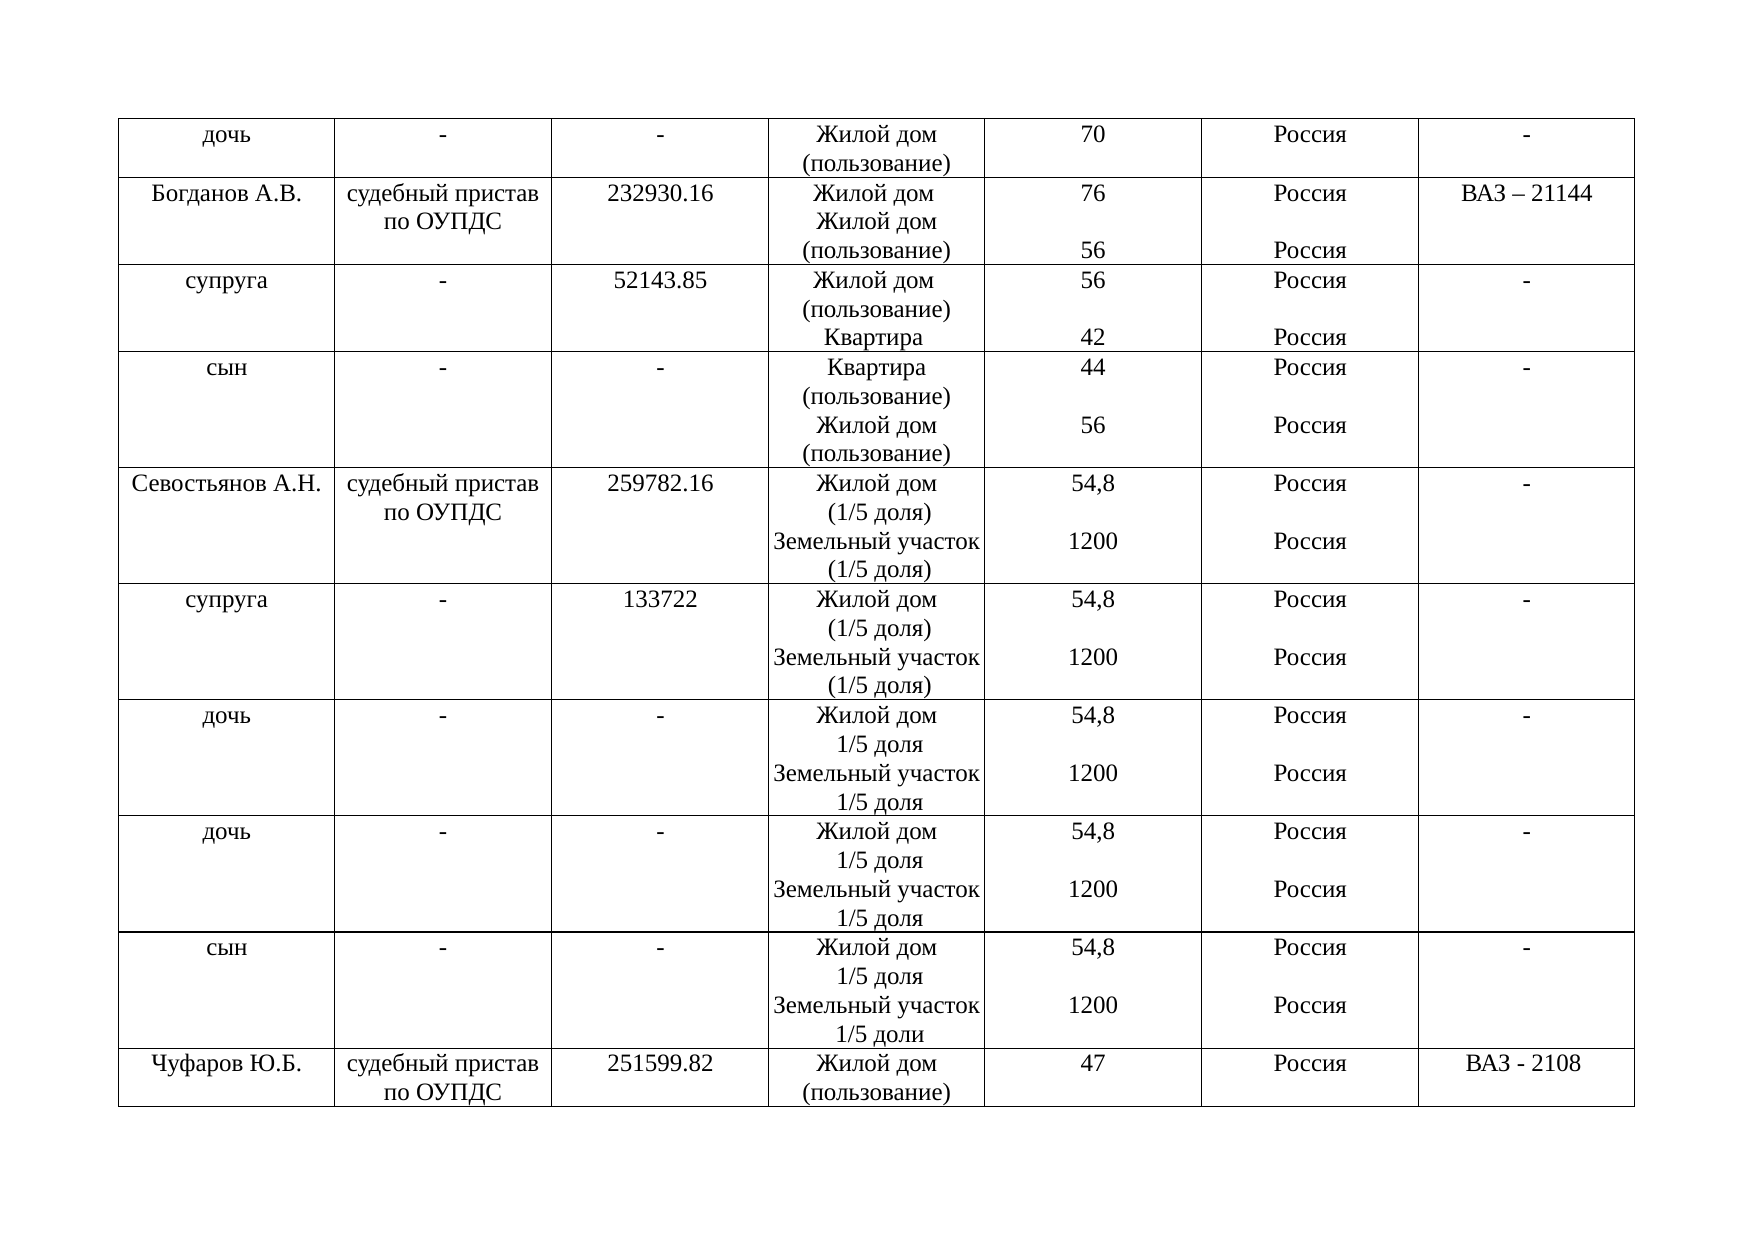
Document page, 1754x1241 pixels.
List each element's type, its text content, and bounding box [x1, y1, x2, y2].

table_cell Россия Россия [1202, 933, 1418, 1047]
table_cell Россия Россия [1202, 468, 1418, 583]
table_cell Севостьянов А.Н. [119, 468, 334, 583]
table_cell Квартира (пользование) Жилой дом (пользование) [769, 352, 984, 467]
table_cell дочь [119, 816, 334, 931]
table_cell Богданов А.В. [119, 178, 334, 264]
table_cell - [552, 352, 768, 467]
table_cell Россия [1202, 119, 1418, 177]
table_cell - [1419, 584, 1634, 699]
table_cell Жилой дом 1/5 доля Земельный участок 1/5 доли [769, 933, 984, 1047]
table_cell - [335, 933, 551, 1047]
table_cell Россия Россия [1202, 816, 1418, 931]
table_cell - [335, 584, 551, 699]
table_cell 259782,16 [552, 468, 768, 583]
table_cell судебный пристав по ОУПДС [335, 1049, 551, 1106]
table_cell Жилой дом 1/5 доля Земельный участок 1/5 доля [769, 816, 984, 931]
table_cell Жилой дом (пользование) Квартира [769, 265, 984, 351]
table_cell 54,8 1200 [985, 933, 1201, 1047]
table_cell сын [119, 933, 334, 1047]
table_cell 54,8 1200 [985, 468, 1201, 583]
table_cell дочь [119, 119, 334, 177]
table_cell 70 [985, 119, 1201, 177]
table_cell ВАЗ - 2108 [1419, 1049, 1634, 1106]
table_cell судебный пристав по ОУПДС [335, 468, 551, 583]
table_cell Жилой дом (1/5 доля) Земельный участок (1/5 доля) [769, 468, 984, 583]
table_cell 54,8 1200 [985, 700, 1201, 815]
table_cell - [1419, 700, 1634, 815]
table_cell - [335, 816, 551, 931]
table_cell 56 42 [985, 265, 1201, 351]
table_cell - [552, 700, 768, 815]
table_cell Жилой дом 1/5 доля Земельный участок 1/5 доля [769, 700, 984, 815]
table_cell Жилой дом Жилой дом (пользование) [769, 178, 984, 264]
table_cell - [552, 816, 768, 931]
table_cell - [1419, 265, 1634, 351]
table_cell Россия Россия [1202, 265, 1418, 351]
table_cell сын [119, 352, 334, 467]
table_cell 44 56 [985, 352, 1201, 467]
table_cell Жилой дом (пользование) [769, 1049, 984, 1106]
table_cell ВАЗ – 21144 [1419, 178, 1634, 264]
table_cell 76 56 [985, 178, 1201, 264]
table_cell Россия [1202, 1049, 1418, 1106]
table_cell 133722 [552, 584, 768, 699]
table_cell Россия Россия [1202, 178, 1418, 264]
table_cell Чуфаров Ю.Б. [119, 1049, 334, 1106]
table_cell - [1419, 468, 1634, 583]
table_cell судебный пристав по ОУПДС [335, 178, 551, 264]
table_cell Россия Россия [1202, 584, 1418, 699]
table_cell - [335, 700, 551, 815]
table_cell дочь [119, 700, 334, 815]
table_cell 47 [985, 1049, 1201, 1106]
table_cell 54,8 1200 [985, 816, 1201, 931]
table_cell Россия Россия [1202, 700, 1418, 815]
table_cell супруга [119, 584, 334, 699]
table_cell - [335, 265, 551, 351]
table_cell 54,8 1200 [985, 584, 1201, 699]
table_cell Жилой дом (пользование) [769, 119, 984, 177]
table_cell - [552, 933, 768, 1047]
table_cell - [335, 119, 551, 177]
table_cell - [1419, 933, 1634, 1047]
table_cell Россия Россия [1202, 352, 1418, 467]
table_cell 232930,16 [552, 178, 768, 264]
table_cell Жилой дом (1/5 доля) Земельный участок (1/5 доля) [769, 584, 984, 699]
table_cell 251599,82 [552, 1049, 768, 1106]
table_cell - [1419, 816, 1634, 931]
table_cell 52143,85 [552, 265, 768, 351]
table_cell - [335, 352, 551, 467]
table_cell - [1419, 119, 1634, 177]
table_cell - [552, 119, 768, 177]
table_cell супруга [119, 265, 334, 351]
table_cell - [1419, 352, 1634, 467]
